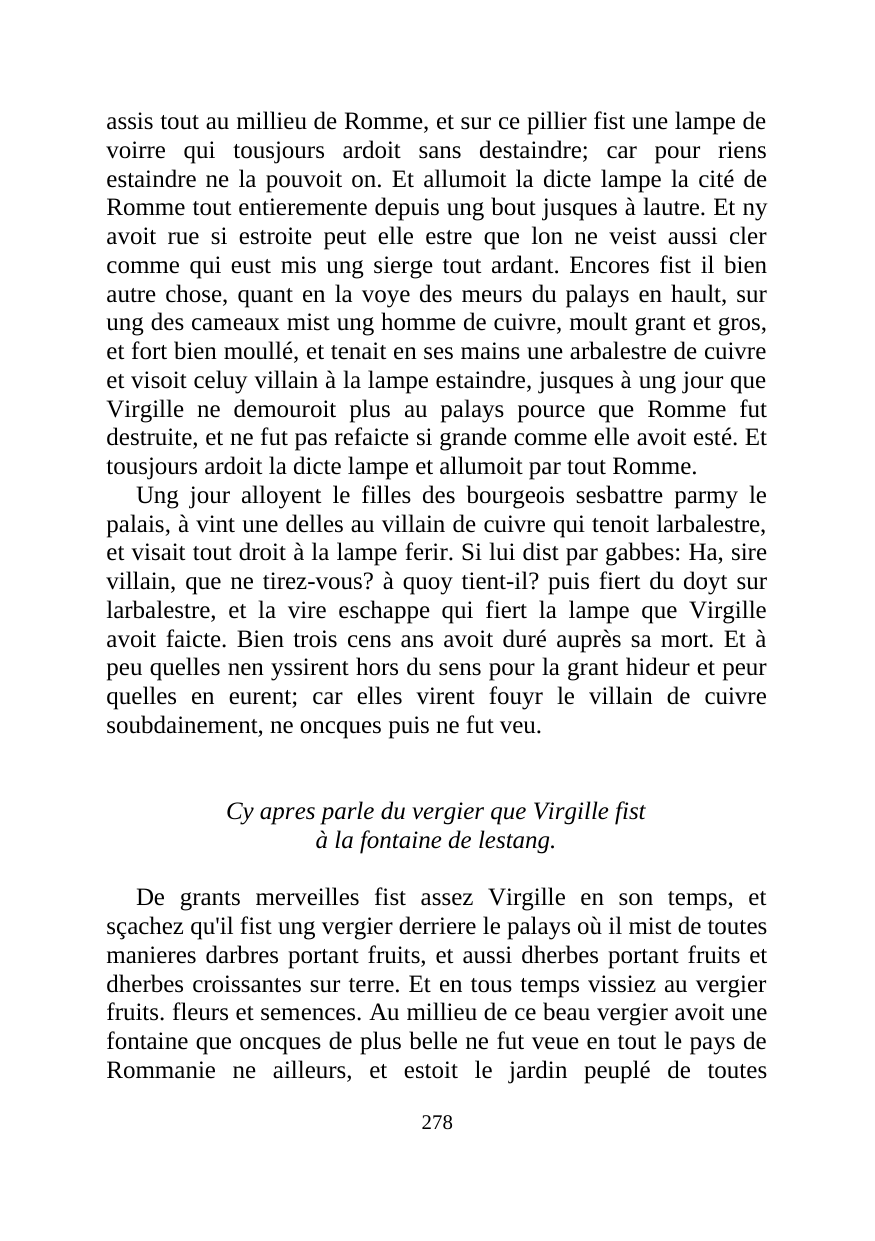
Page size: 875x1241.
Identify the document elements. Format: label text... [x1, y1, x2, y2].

text Ung jour alloyent le filles des bourgeois sesbattre parmy le palais, à vint une delles au villain de cuivre qui tenoit larbalestre, et visait tout droit à la lampe ferir. Si lui dist par gabbes: Ha, sire villain, que ne tirez-vous? à quoy tient-il? puis fiert du doyt sur larbalestre, et la vire eschappe qui fiert la lampe que Virgille avoit faicte. Bien trois cens ans avoit duré auprès sa mort. Et à peu quelles nen yssirent hors du sens pour la grant hideur et peur quelles en eurent; car elles virent fouyr le villain de cuivre soubdainement, ne oncques puis ne fut veu. [106, 480, 768, 739]
text assis tout au millieu de Romme, et sur ce pillier fist une lampe de voirre qui tousjours ardoit sans destaindre; car pour riens estaindre ne la pouvoit on. Et allumoit la dicte lampe la cité de Romme tout entieremente depuis ung bout jusques à lautre. Et ny avoit rue si estroite peut elle estre que lon ne veist aussi cler comme qui eust mis ung sierge tout ardant. Encores fist il bien autre chose, quant en la voye des meurs du palays en hault, sur ung des cameaux mist ung homme de cuivre, moult grant et gros, et fort bien moullé, et tenait en ses mains une arbalestre de cuivre et visoit celuy villain à la lampe estaindre, jusques à ung jour que Virgille ne demouroit plus au palays pource que Romme fut destruite, et ne fut pas refaicte si grande comme elle avoit esté. Et tousjours ardoit la dicte lampe et allumoit par tout Romme. [106, 106, 768, 480]
text à la fontaine de lestang. [106, 825, 768, 854]
text Cy apres parle du vergier que Virgille fist [106, 796, 768, 825]
text De grants merveilles fist assez Virgille en son temps, et sçachez qu'il fist ung vergier derriere le palays où il mist de toutes manieres darbres portant fruits, et aussi dherbes portant fruits et dherbes croissantes sur terre. Et en tous temps vissiez au vergier fruits. fleurs et semences. Au millieu de ce beau vergier avoit une fontaine que oncques de plus belle ne fut veue en tout le pays de Rommanie ne ailleurs, et estoit le jardin peuplé de toutes [106, 882, 768, 1084]
